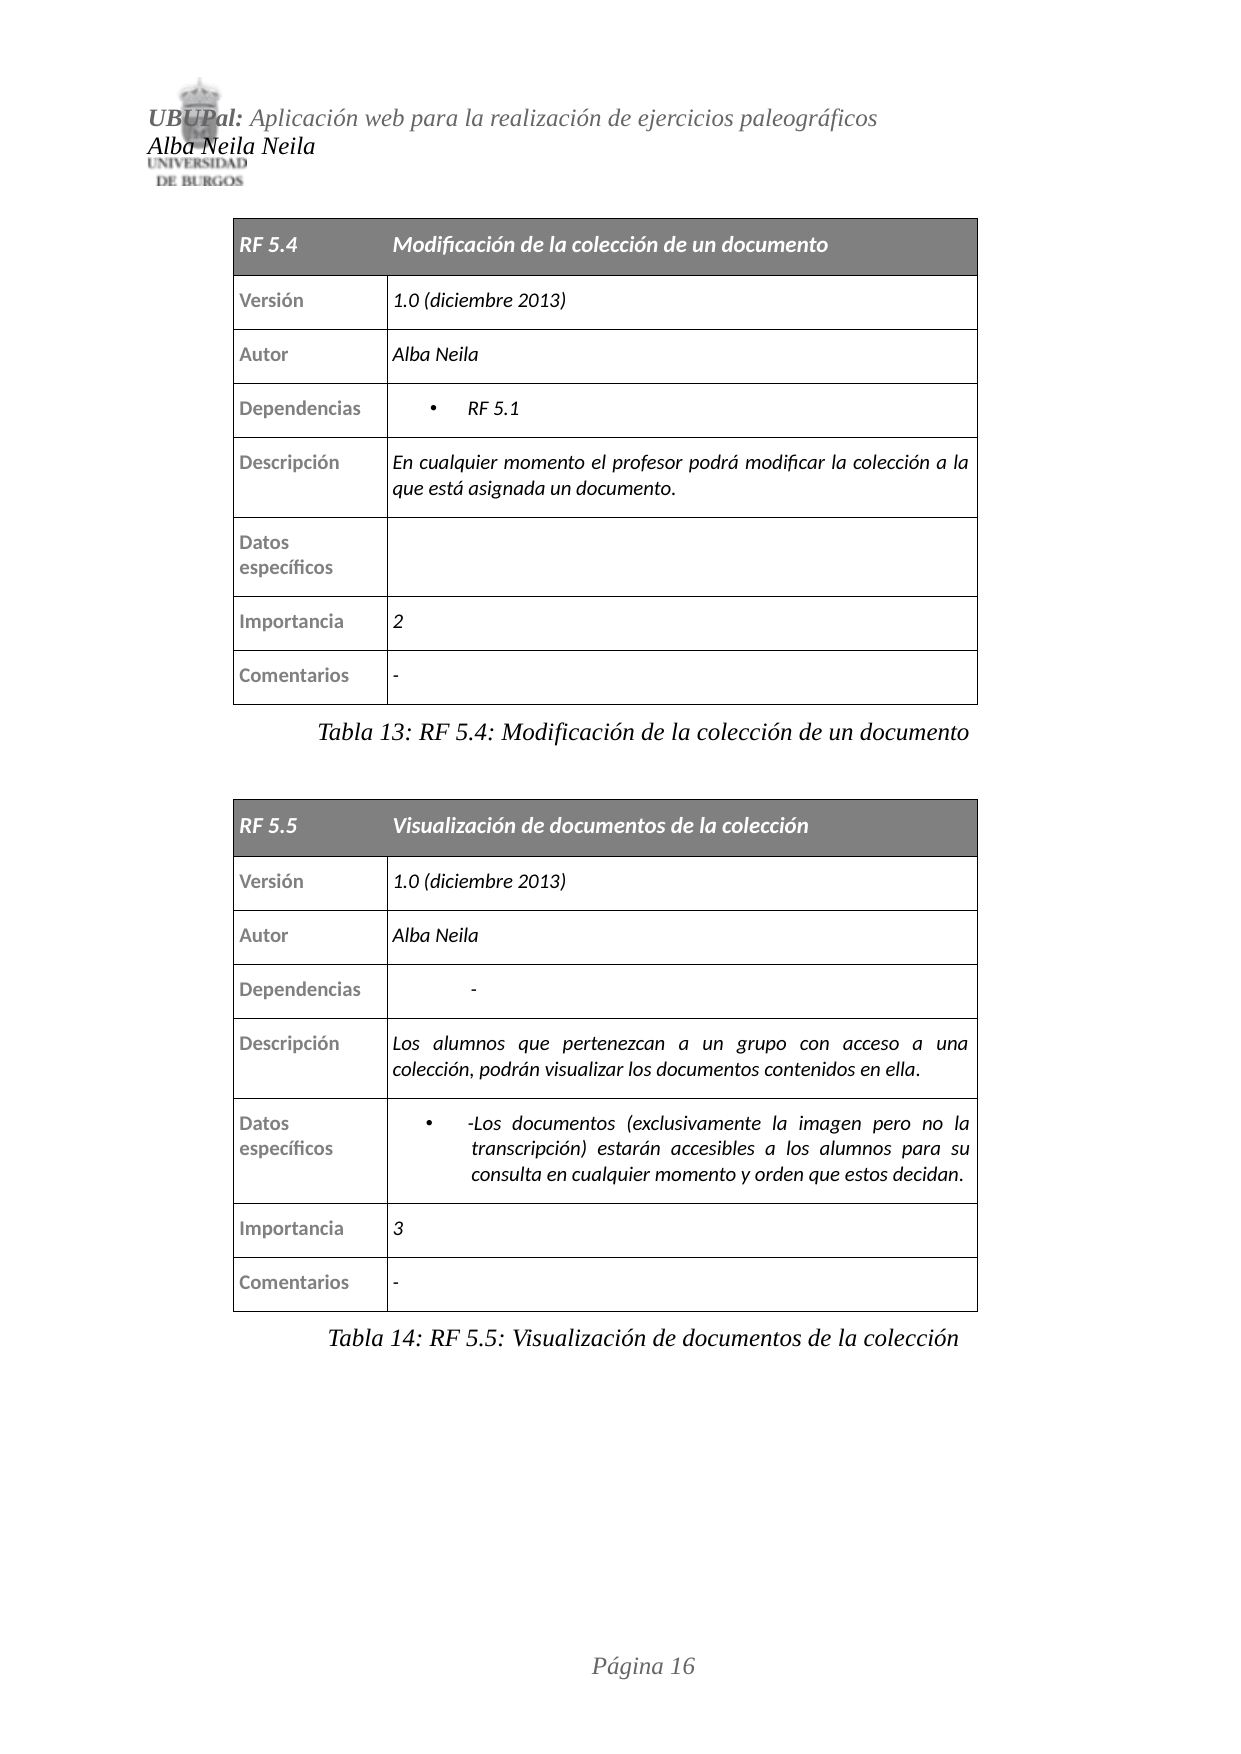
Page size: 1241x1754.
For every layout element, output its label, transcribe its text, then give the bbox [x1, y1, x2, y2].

table_cell 1.0 (diciembre 2013) [388, 276, 977, 329]
table_cell 1.0 (diciembre 2013) [388, 857, 977, 910]
table_cell En cualquier momento el profesor podrá modificar la colección a la que está asignada un documento. [388, 438, 977, 517]
table_cell Descripción [234, 1019, 387, 1098]
table_cell Importancia [234, 597, 387, 650]
table_cell - [388, 965, 977, 1018]
table_header Modificación de la colección de un documento [387, 219, 977, 275]
table_cell - [388, 651, 977, 704]
table_cell [388, 518, 977, 596]
picture [147, 77, 247, 186]
table_cell 3 [388, 1204, 977, 1257]
table_cell Dependencias [234, 384, 387, 437]
table_cell Alba Neila [388, 911, 977, 964]
table_cell Datos específicos [234, 1099, 387, 1203]
table_cell - [388, 1258, 977, 1311]
table_cell Autor [234, 911, 387, 964]
table_cell Versión [234, 276, 387, 329]
table_cell Descripción [234, 438, 387, 517]
table_cell Importancia [234, 1204, 387, 1257]
table_cell Comentarios [234, 1258, 387, 1311]
table_header Visualización de documentos de la colección [387, 800, 977, 856]
table_cell Versión [234, 857, 387, 910]
table_cell -Los documentos (exclusivamente la imagen pero no la transcripción) estarán accesibles a los alumnos para su consulta en cualquier momento y orden que estos decidan. [388, 1099, 977, 1203]
text Tabla 14: RF 5.5: Visualización de documentos de la colección [226, 1323, 1063, 1352]
table_header RF 5.5 [234, 800, 387, 856]
table_cell Datos específicos [234, 518, 387, 596]
text Tabla 13: RF 5.4: Modificación de la colección de un documento [226, 717, 1063, 746]
table_cell Comentarios [234, 651, 387, 704]
table_cell Los alumnos que pertenezcan a un grupo con acceso a una colección, podrán visualizar los documentos contenidos en ella. [388, 1019, 977, 1098]
table_cell Dependencias [234, 965, 387, 1018]
table_cell RF 5.1 [388, 384, 977, 437]
table_cell Autor [234, 330, 387, 383]
table_cell 2 [388, 597, 977, 650]
table_header RF 5.4 [234, 219, 387, 275]
table_cell Alba Neila [388, 330, 977, 383]
